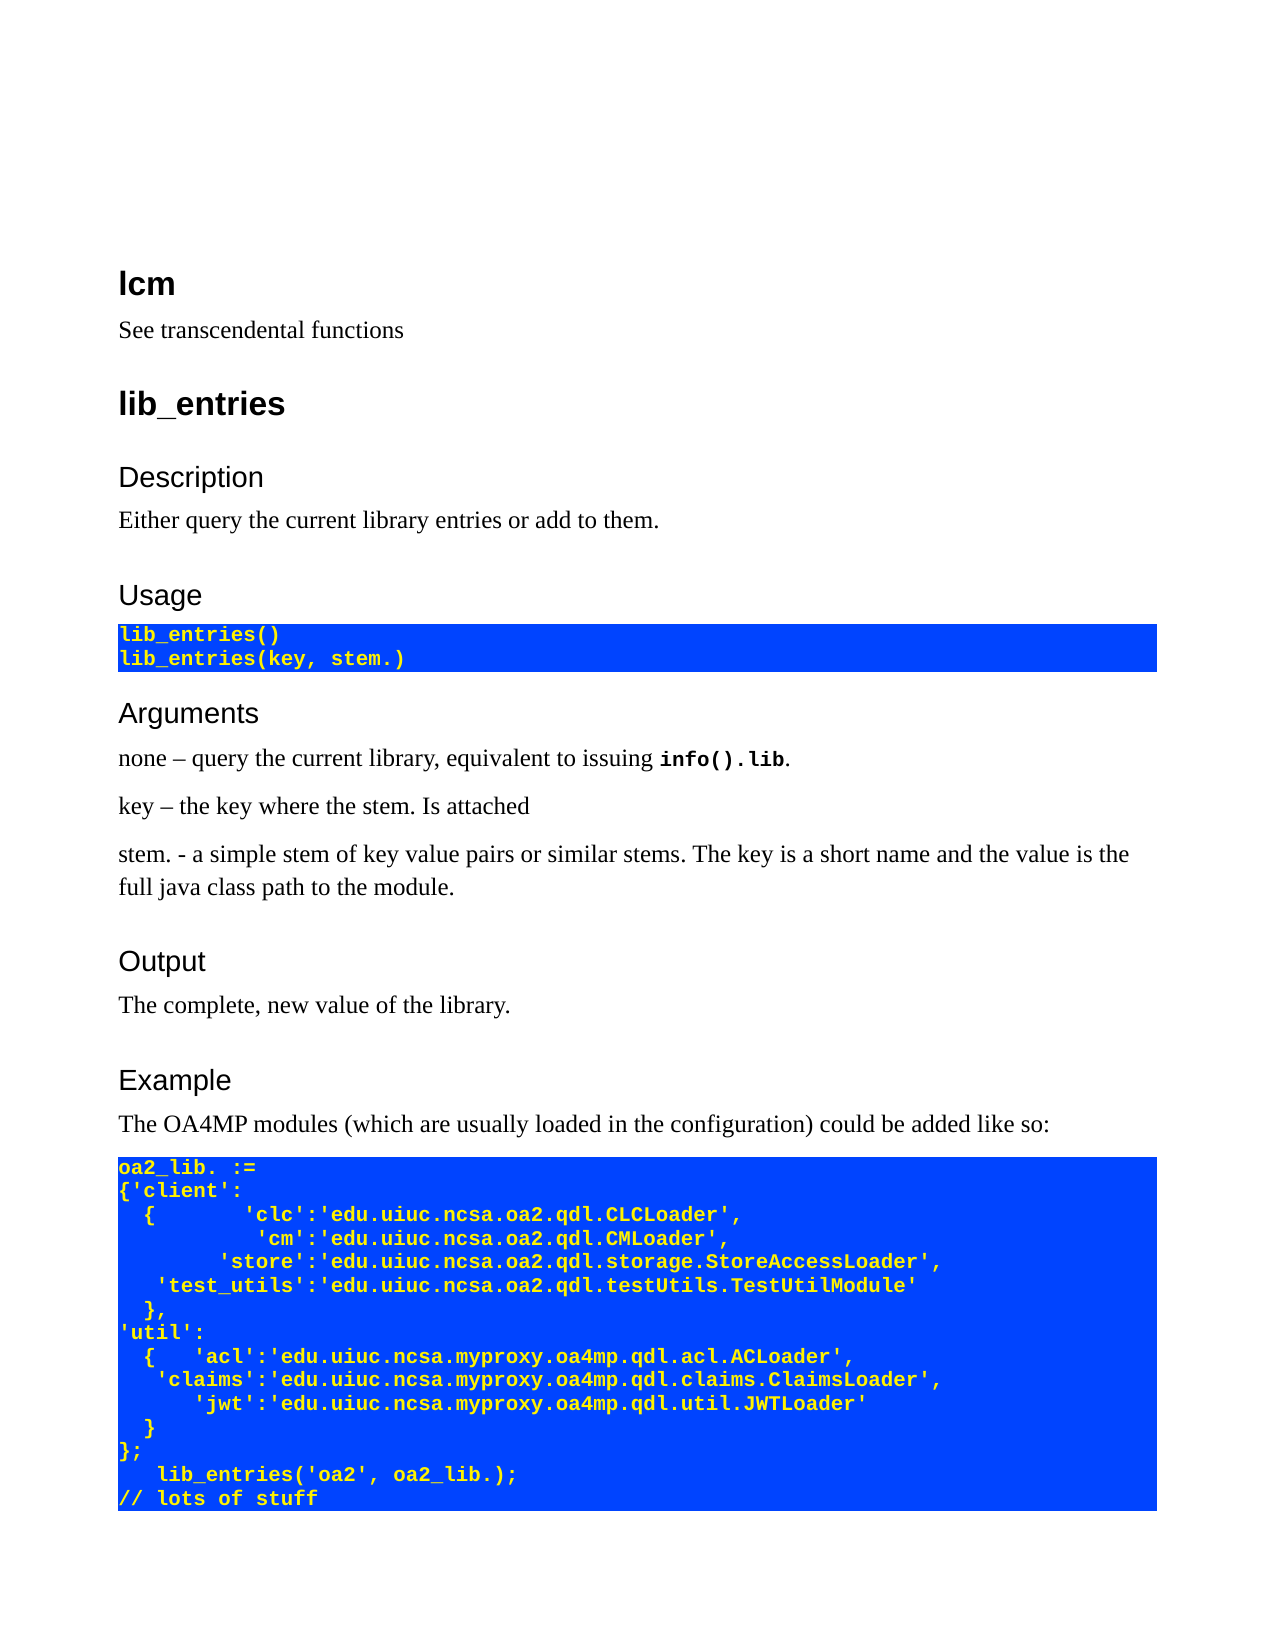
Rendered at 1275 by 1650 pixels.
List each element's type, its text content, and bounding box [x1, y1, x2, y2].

text lib_entries('oa2', oa2_lib.); [118, 1464, 1157, 1488]
subtitle Description [118, 459, 1157, 493]
text Either query the current library entries or add to them. [118, 506, 1157, 534]
text 'cm':'edu.uiuc.ncsa.oa2.qdl.CMLoader', [118, 1228, 1157, 1251]
text stem. - a simple stem of key value pairs or similar stems. The key is a short name and the value is the full java class path to the module. [118, 839, 1157, 901]
text The OA4MP modules (which are usually loaded in the configuration) could be added like so: [118, 1109, 1157, 1138]
text lib_entries(key, stem.) [118, 648, 1157, 672]
text // lots of stuff [118, 1488, 1157, 1511]
subtitle lib_entries [118, 383, 1157, 422]
text { 'clc':'edu.uiuc.ncsa.oa2.qdl.CLCLoader', [118, 1204, 1157, 1228]
text none – query the current library, equivalent to issuing info().lib. [118, 743, 1157, 772]
text key – the key where the stem. Is attached [118, 791, 1157, 820]
text 'claims':'edu.uiuc.ncsa.myproxy.oa4mp.qdl.claims.ClaimsLoader', [118, 1369, 1157, 1393]
text The complete, new value of the library. [118, 990, 1157, 1019]
text oa2_lib. := [118, 1157, 1157, 1180]
text 'test_utils':'edu.uiuc.ncsa.oa2.qdl.testUtils.TestUtilModule' [118, 1275, 1157, 1298]
text lib_entries() [118, 624, 1157, 648]
subtitle Arguments [118, 697, 1157, 730]
subtitle Example [118, 1063, 1157, 1097]
text See transcendental functions [118, 315, 1157, 344]
subtitle Usage [118, 578, 1157, 612]
subtitle Output [118, 944, 1157, 978]
text 'jwt':'edu.uiuc.ncsa.myproxy.oa4mp.qdl.util.JWTLoader' [118, 1393, 1157, 1417]
text }; [118, 1440, 1157, 1464]
text } [118, 1417, 1157, 1440]
text { 'acl':'edu.uiuc.ncsa.myproxy.oa4mp.qdl.acl.ACLoader', [118, 1346, 1157, 1369]
subtitle lcm [118, 187, 1157, 302]
text {'client': [118, 1180, 1157, 1204]
text 'util': [118, 1322, 1157, 1346]
text 'store':'edu.uiuc.ncsa.oa2.qdl.storage.StoreAccessLoader', [118, 1251, 1157, 1275]
text }, [118, 1298, 1157, 1322]
